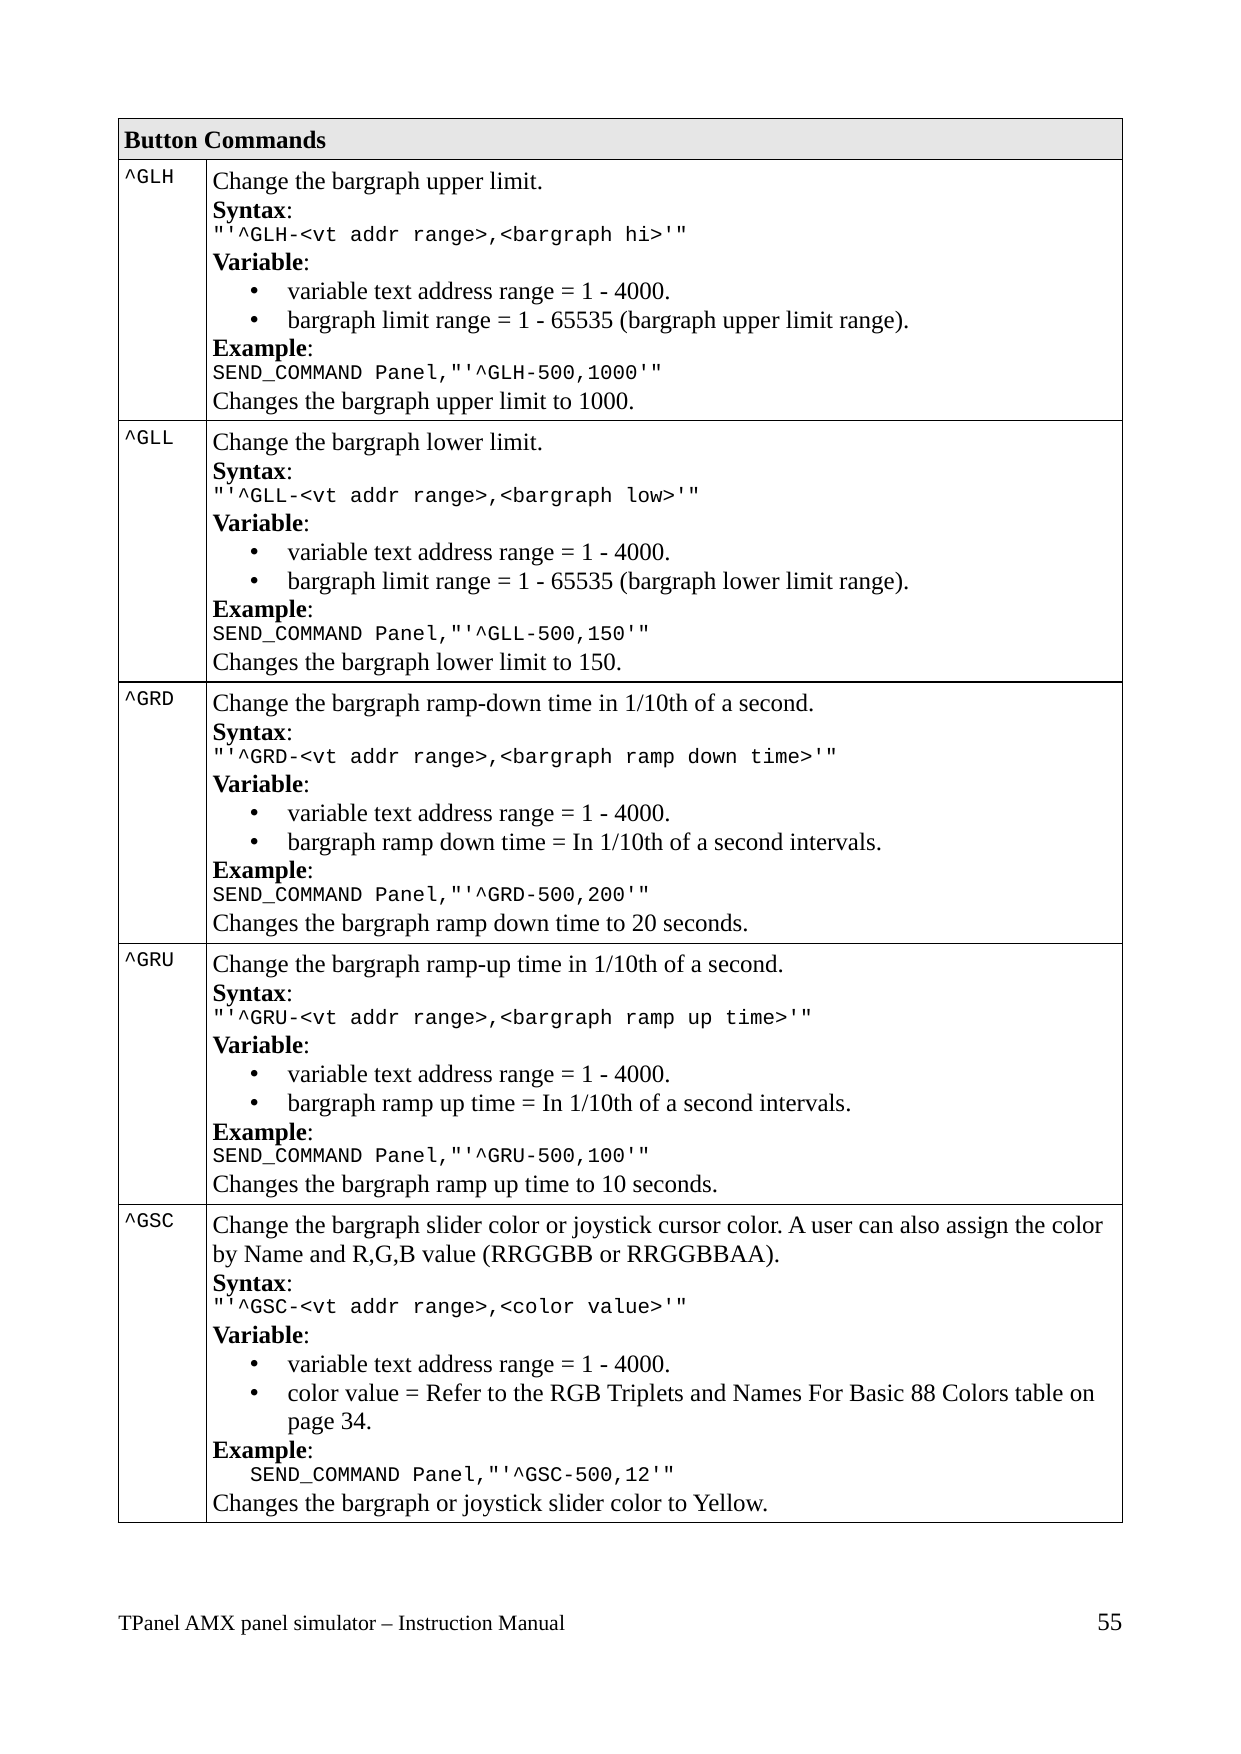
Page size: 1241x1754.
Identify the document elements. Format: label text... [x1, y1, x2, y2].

table_cell ^GSC [119, 1205, 206, 1522]
table_cell Change the bargraph ramp-up time in 1/10th of a second. Syntax: "'^GRU-<vt addr range>,<bargraph ramp up time>'" Variable: variable text address range = 1 - 4000. bargraph ramp up time = In 1/10th of a second intervals. Example: SEND_COMMAND Panel,"'^GRU-500,100'" Changes the bargraph ramp up time to 10 seconds. [207, 944, 1122, 1203]
table_header Button Commands [119, 119, 1122, 159]
table_cell ^GLH [119, 160, 206, 420]
table_cell Change the bargraph ramp-down time in 1/10th of a second. Syntax: "'^GRD-<vt addr range>,<bargraph ramp down time>'" Variable: variable text address range = 1 - 4000. bargraph ramp down time = In 1/10th of a second intervals. Example: SEND_COMMAND Panel,"'^GRD-500,200'" Changes the bargraph ramp down time to 20 seconds. [207, 683, 1122, 942]
table_cell Change the bargraph lower limit. Syntax: "'^GLL-<vt addr range>,<bargraph low>'" Variable: variable text address range = 1 - 4000. bargraph limit range = 1 - 65535 (bargraph lower limit range). Example: SEND_COMMAND Panel,"'^GLL-500,150'" Changes the bargraph lower limit to 150. [207, 421, 1122, 681]
table_cell ^GLL [119, 421, 206, 681]
table_cell ^GRU [119, 944, 206, 1203]
table_cell ^GRD [119, 683, 206, 942]
table_cell Change the bargraph upper limit. Syntax: "'^GLH-<vt addr range>,<bargraph hi>'" Variable: variable text address range = 1 - 4000. bargraph limit range = 1 - 65535 (bargraph upper limit range). Example: SEND_COMMAND Panel,"'^GLH-500,1000'" Changes the bargraph upper limit to 1000. [207, 160, 1122, 420]
table_cell Change the bargraph slider color or joystick cursor color. A user can also assign the color by Name and R,G,B value (RRGGBB or RRGGBBAA). Syntax: "'^GSC-<vt addr range>,<color value>'" Variable: variable text address range = 1 - 4000. color value = Refer to the RGB Triplets and Names For Basic 88 Colors table on page 33. Example: SEND_COMMAND Panel,"'^GSC-500,12'" Changes the bargraph or joystick slider color to Yellow. [207, 1205, 1122, 1522]
